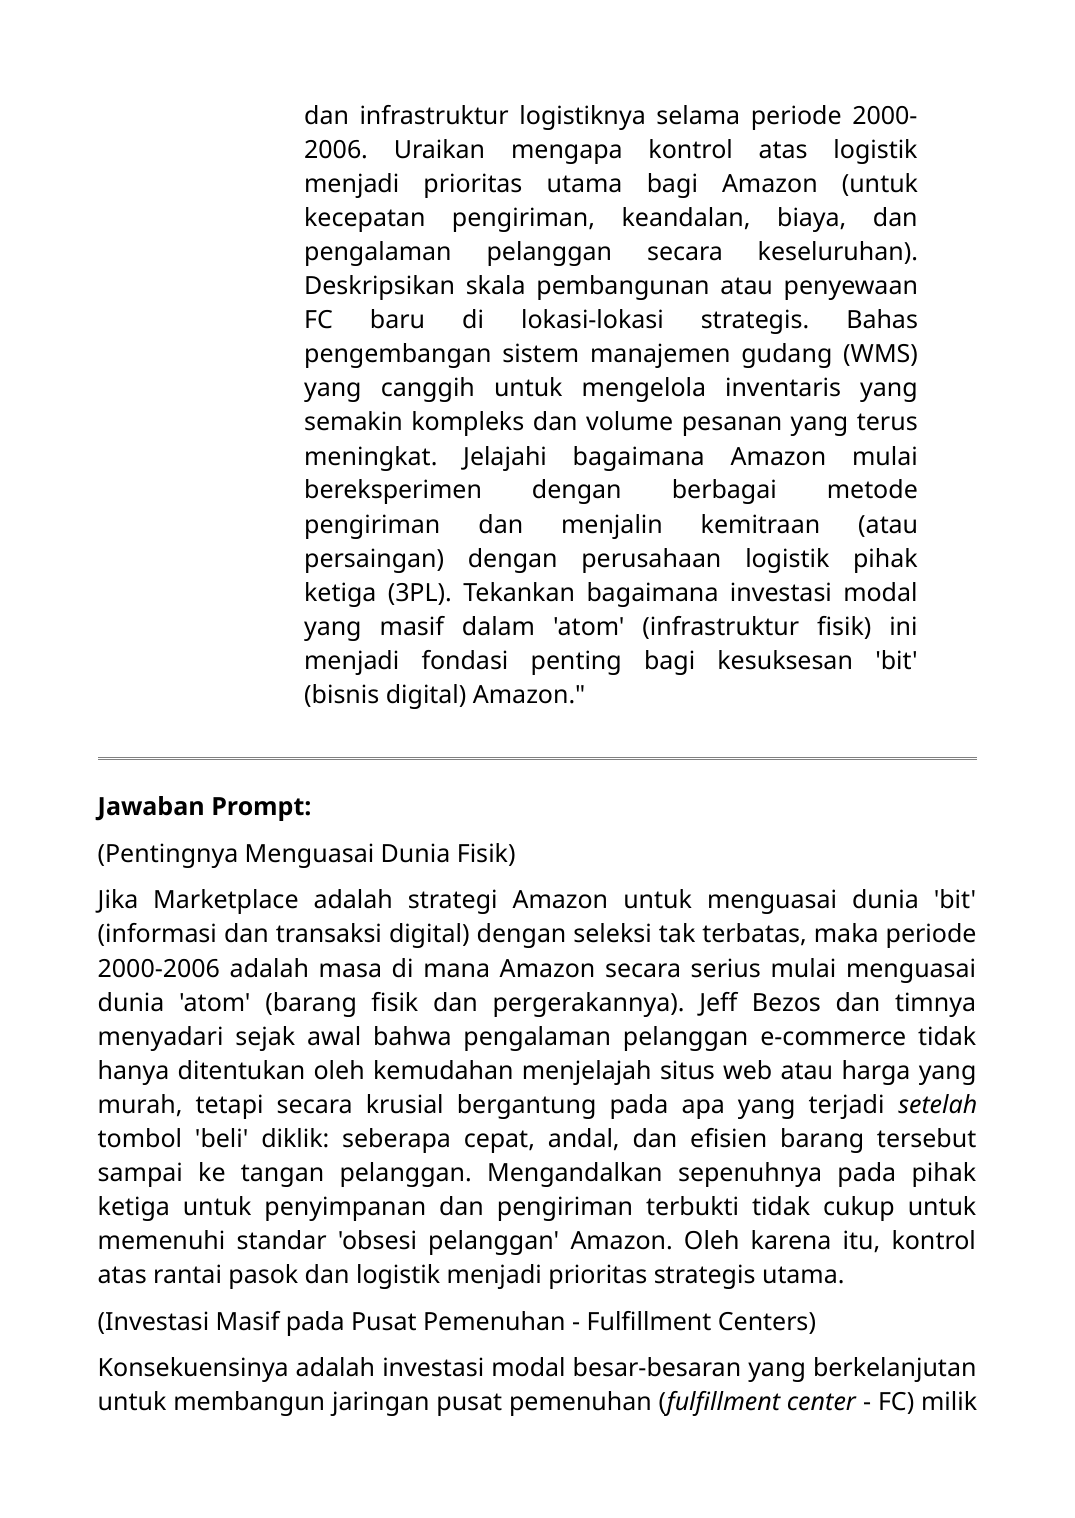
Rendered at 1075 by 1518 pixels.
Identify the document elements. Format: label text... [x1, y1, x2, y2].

text Konsekuensinya adalah investasi modal besar-besaran yang berkelanjutan untuk membangun jaringan pusat pemenuhan (fulfillment center - FC) milik [97, 1350, 977, 1418]
text Jawaban Prompt: [97, 789, 977, 823]
text (Investasi Masif pada Pusat Pemenuhan - Fulfillment Centers) [97, 1303, 977, 1337]
list dan infrastruktur logistiknya selama periode 2000-2006. Uraikan mengapa kontrol atas logistik menjadi prioritas utama bagi Amazon (untuk kecepatan pengiriman, keandalan, biaya, dan pengalaman pelanggan secara keseluruhan). Deskripsikan skala pembangunan atau penyewaan FC baru di lokasi-lokasi strategis. Bahas pengembangan sistem manajemen gudang (WMS) yang canggih untuk mengelola inventaris yang semakin kompleks dan volume pesanan yang terus meningkat. Jelajahi bagaimana Amazon mulai bereksperimen dengan berbagai metode pengiriman dan menjalin kemitraan (atau persaingan) dengan perusahaan logistik pihak ketiga (3PL). Tekankan bagaimana investasi modal yang masif dalam 'atom' (infrastruktur fisik) ini menjadi fondasi penting bagi kesuksesan 'bit' (bisnis digital) Amazon." [274, 97, 918, 711]
text Jika Marketplace adalah strategi Amazon untuk menguasai dunia 'bit' (informasi dan transaksi digital) dengan seleksi tak terbatas, maka periode 2000-2006 adalah masa di mana Amazon secara serius mulai menguasai dunia 'atom' (barang fisik dan pergerakannya). Jeff Bezos dan timnya menyadari sejak awal bahwa pengalaman pelanggan e-commerce tidak hanya ditentukan oleh kemudahan menjelajah situs web atau harga yang murah, tetapi secara krusial bergantung pada apa yang terjadi setelah tombol 'beli' diklik: seberapa cepat, andal, dan efisien barang tersebut sampai ke tangan pelanggan. Mengandalkan sepenuhnya pada pihak ketiga untuk penyimpanan dan pengiriman terbukti tidak cukup untuk memenuhi standar 'obsesi pelanggan' Amazon. Oleh karena itu, kontrol atas rantai pasok dan logistik menjadi prioritas strategis utama. [97, 882, 977, 1291]
text (Pentingnya Menguasai Dunia Fisik) [97, 836, 977, 869]
